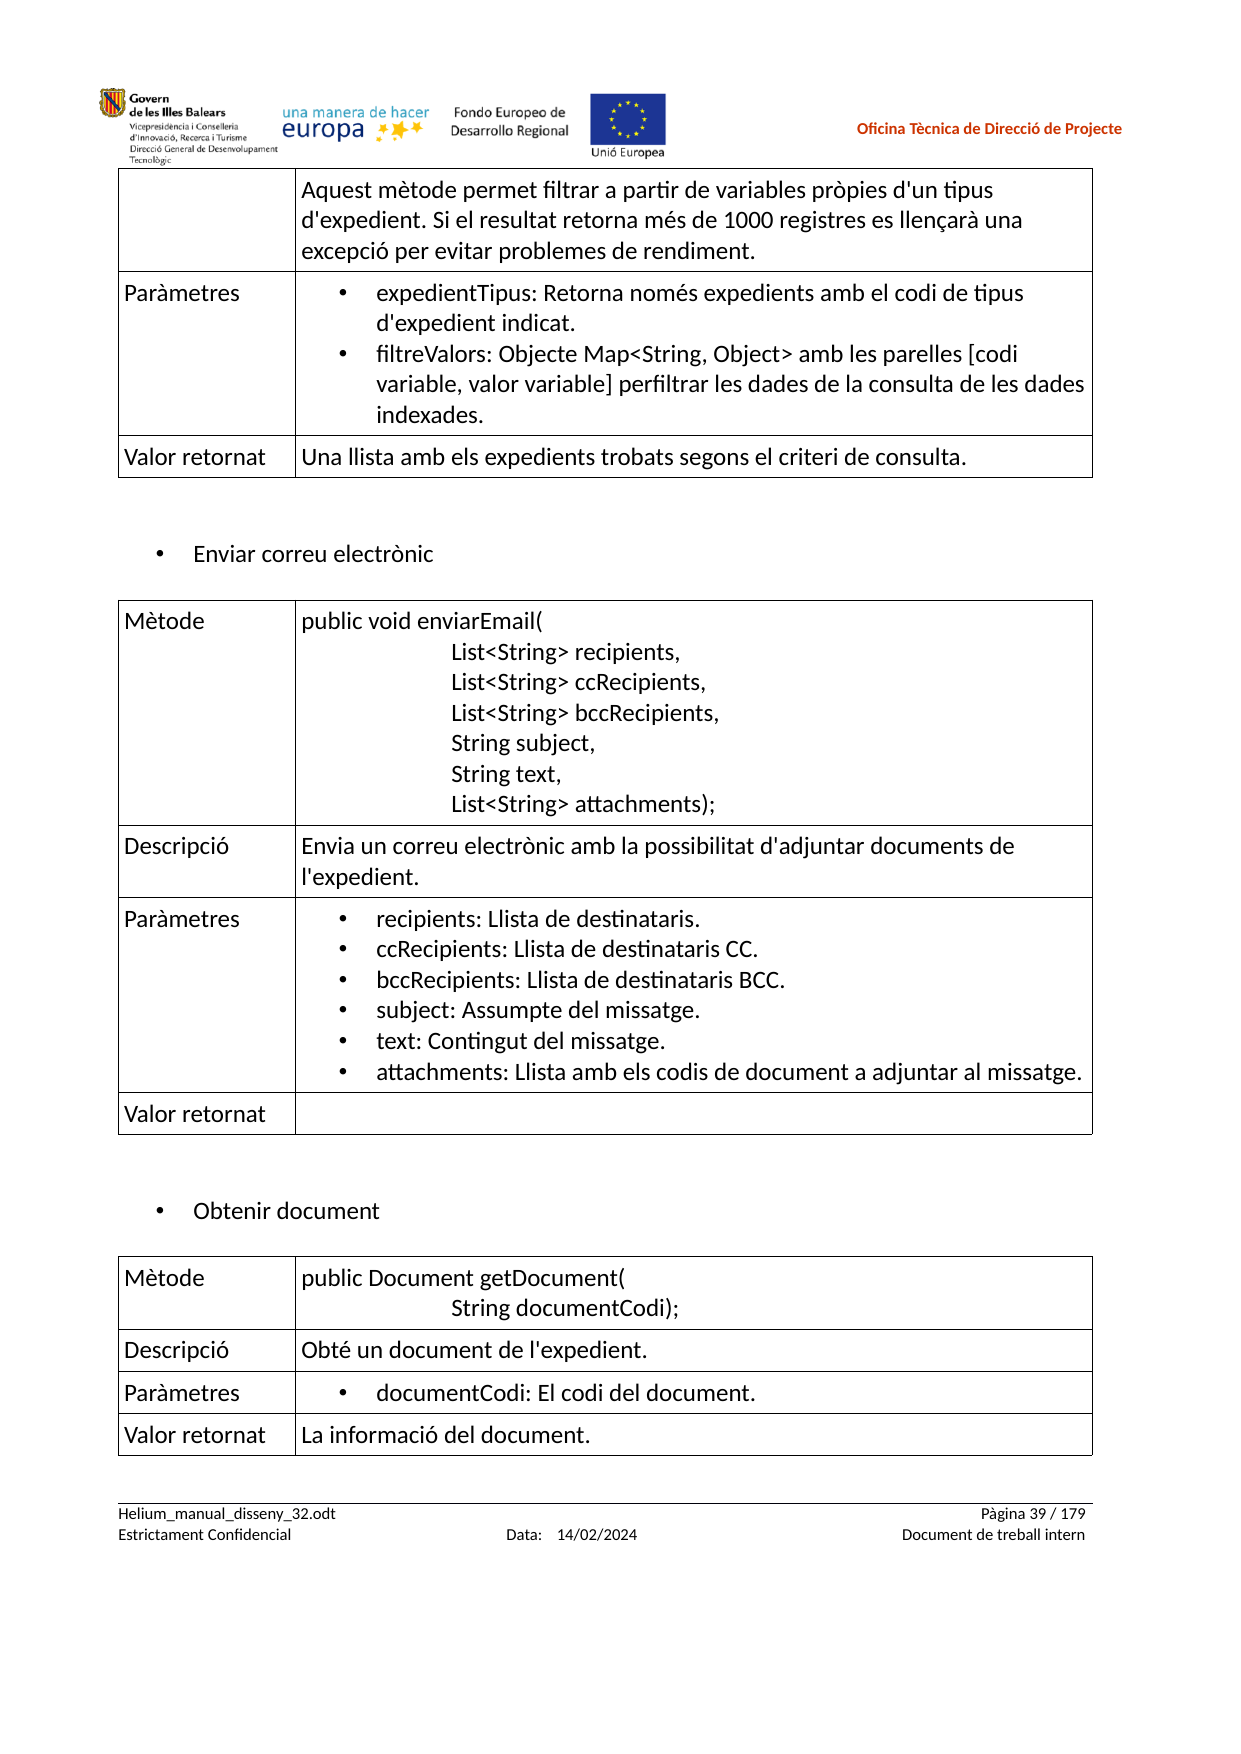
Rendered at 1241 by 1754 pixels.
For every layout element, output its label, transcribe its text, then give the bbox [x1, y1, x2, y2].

table_header public void enviarEmail( List<String> recipients, List<String> ccRecipients, List<String> bccRecipients, String subject, String text, List<String> attachments); [296, 601, 1092, 825]
table_cell recipients: Llista de destinataris. ccRecipients: Llista de destinataris CC. bccRecipients: Llista de destinataris BCC. subject: Assumpte del missatge. text: Contingut del missatge. attachments: Llista amb els codis de document a adjuntar al missatge. [296, 898, 1092, 1092]
table_header Mètode [119, 1257, 295, 1329]
table_cell Valor retornat [119, 1414, 295, 1455]
table_cell Envia un correu electrònic amb la possibilitat d'adjuntar documents de l'expedient. [296, 826, 1092, 897]
table_cell Paràmetres [119, 272, 295, 435]
table_cell expedientTipus: Retorna només expedients amb el codi de tipus d'expedient indicat. filtreValors: Objecte Map<String, Object> amb les parelles [codi variable, valor variable] perfiltrar les dades de la consulta de les dades indexades. [296, 272, 1092, 435]
picture [99, 87, 668, 166]
table_cell Valor retornat [119, 436, 295, 477]
list Obtenir document [156, 1195, 1122, 1226]
table_cell Aquest mètode permet filtrar a partir de variables pròpies d'un tipus d'expedient. Si el resultat retorna més de 1000 registres es llençarà una excepció per evitar problemes de rendiment. [296, 169, 1092, 271]
table_cell documentCodi: El codi del document. [296, 1372, 1092, 1413]
table_header Mètode [119, 601, 295, 825]
table_cell Paràmetres [119, 1372, 295, 1413]
table_cell Una llista amb els expedients trobats segons el criteri de consulta. [296, 436, 1092, 477]
table_cell Valor retornat [119, 1093, 295, 1134]
table_cell Descripció [119, 1330, 295, 1371]
list Enviar correu electrònic [156, 538, 1122, 569]
table_cell [119, 169, 295, 271]
table_cell Obté un document de l'expedient. [296, 1330, 1092, 1371]
table_cell Paràmetres [119, 898, 295, 1092]
table_header public Document getDocument( String documentCodi); [296, 1257, 1092, 1329]
table_cell Descripció [119, 826, 295, 897]
table_cell La informació del document. [296, 1414, 1092, 1455]
table_cell [296, 1093, 1092, 1134]
